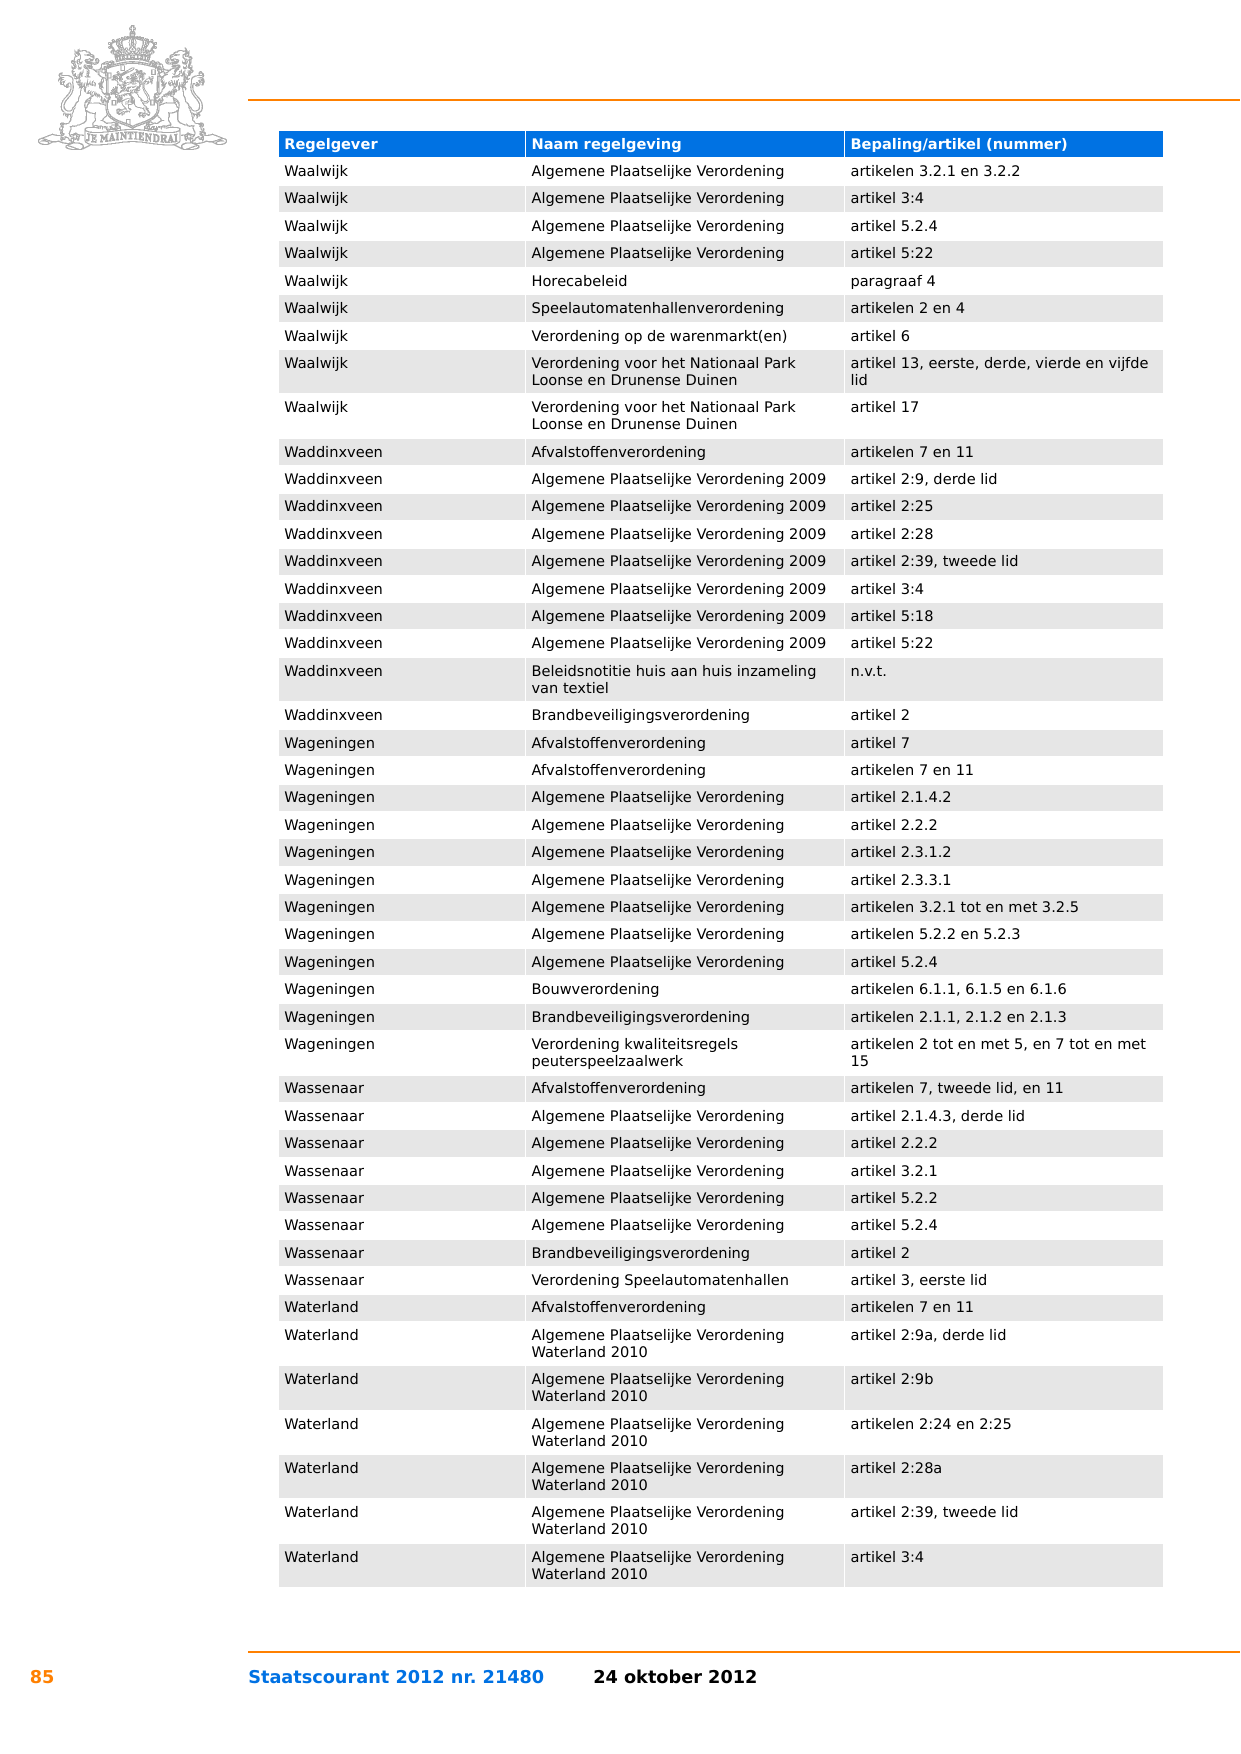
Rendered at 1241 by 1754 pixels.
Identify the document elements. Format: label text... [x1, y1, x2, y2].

table_cell Speelautomatenhallenverordening [526, 295, 844, 322]
table_cell Wassenaar [279, 1130, 525, 1157]
table_header Bepaling/artikel (nummer) [845, 131, 1163, 157]
table_cell Wageningen [279, 785, 525, 811]
table_cell Algemene Plaatselijke Verordening [526, 839, 844, 866]
table_cell Algemene Plaatselijke Verordening 2009 [526, 576, 844, 602]
table_cell Waddinxveen [279, 549, 525, 575]
table_cell Waalwijk [279, 241, 525, 267]
table_cell artikel 5:22 [845, 241, 1163, 267]
table_cell artikelen 7 en 11 [845, 439, 1163, 465]
table_cell artikel 2:9, derde lid [845, 466, 1163, 493]
table_cell Waterland [279, 1500, 525, 1543]
table_cell Algemene Plaatselijke Verordening [526, 812, 844, 838]
table_cell artikel 3:4 [845, 1544, 1163, 1587]
table_cell Algemene Plaatselijke Verordening [526, 1185, 844, 1211]
table_cell Waddinxveen [279, 576, 525, 602]
table_cell Wassenaar [279, 1240, 525, 1266]
table_cell artikel 17 [845, 395, 1163, 438]
table_cell Waterland [279, 1295, 525, 1321]
table_cell Wageningen [279, 976, 525, 1003]
table_cell Algemene Plaatselijke Verordening 2009 [526, 603, 844, 629]
table_cell artikelen 2 tot en met 5, en 7 tot en met 15 [845, 1031, 1163, 1074]
table_cell Algemene Plaatselijke Verordening [526, 1130, 844, 1157]
table_cell artikelen 3.2.1 tot en met 3.2.5 [845, 894, 1163, 921]
table_cell artikel 2:28a [845, 1455, 1163, 1498]
table_cell Waalwijk [279, 268, 525, 294]
table_cell Wassenaar [279, 1076, 525, 1102]
table_cell Waalwijk [279, 350, 525, 393]
table_cell Brandbeveiligingsverordening [526, 703, 844, 729]
table_cell Waterland [279, 1455, 525, 1498]
table_cell Wageningen [279, 812, 525, 838]
table_cell Algemene Plaatselijke Verordening Waterland 2010 [526, 1455, 844, 1498]
table_cell Algemene Plaatselijke Verordening [526, 158, 844, 185]
table_cell Algemene Plaatselijke Verordening [526, 1158, 844, 1184]
table_cell n.v.t. [845, 658, 1163, 701]
table_cell Wassenaar [279, 1103, 525, 1129]
table_cell artikel 2:9b [845, 1366, 1163, 1410]
table_cell Wageningen [279, 949, 525, 975]
table_cell Algemene Plaatselijke Verordening [526, 922, 844, 948]
table_cell Verordening kwaliteitsregels peuterspeelzaalwerk [526, 1031, 844, 1074]
table_cell artikel 13, eerste, derde, vierde en vijfde lid [845, 350, 1163, 393]
table_cell Wageningen [279, 730, 525, 756]
table_cell Wageningen [279, 894, 525, 921]
table_cell Wageningen [279, 839, 525, 866]
table_cell Wageningen [279, 1004, 525, 1030]
table_cell artikel 2.1.4.2 [845, 785, 1163, 811]
table_cell artikel 2.2.2 [845, 812, 1163, 838]
table_cell artikel 2.3.1.2 [845, 839, 1163, 866]
table_cell Waddinxveen [279, 703, 525, 729]
table_cell artikel 3, eerste lid [845, 1267, 1163, 1294]
table_cell Algemene Plaatselijke Verordening [526, 186, 844, 212]
table_cell Verordening voor het Nationaal Park Loonse en Drunense Duinen [526, 350, 844, 393]
table_cell Waalwijk [279, 395, 525, 438]
table_cell Afvalstoffenverordening [526, 1076, 844, 1102]
table_cell artikelen 7, tweede lid, en 11 [845, 1076, 1163, 1102]
table_cell Afvalstoffenverordening [526, 757, 844, 783]
table_cell artikelen 2.1.1, 2.1.2 en 2.1.3 [845, 1004, 1163, 1030]
table_cell artikel 5.2.4 [845, 213, 1163, 239]
table_cell artikel 2 [845, 1240, 1163, 1266]
table_cell artikel 2:9a, derde lid [845, 1322, 1163, 1365]
table_cell Waddinxveen [279, 494, 525, 520]
table_cell Waalwijk [279, 323, 525, 349]
table_cell artikel 5.2.4 [845, 1213, 1163, 1239]
table_cell paragraaf 4 [845, 268, 1163, 294]
table_cell artikel 2 [845, 703, 1163, 729]
table_cell Waddinxveen [279, 466, 525, 493]
table_cell Waterland [279, 1411, 525, 1454]
table_cell artikel 2.2.2 [845, 1130, 1163, 1157]
table_cell artikelen 7 en 11 [845, 757, 1163, 783]
table_cell Waterland [279, 1322, 525, 1365]
table_cell artikelen 2 en 4 [845, 295, 1163, 322]
table_cell Verordening voor het Nationaal Park Loonse en Drunense Duinen [526, 395, 844, 438]
table_cell Waddinxveen [279, 439, 525, 465]
table_header Naam regelgeving [526, 131, 844, 157]
table_cell artikel 2:25 [845, 494, 1163, 520]
table_cell Waalwijk [279, 295, 525, 322]
table_cell artikel 2:39, tweede lid [845, 1500, 1163, 1543]
table_cell Wageningen [279, 922, 525, 948]
table_cell artikelen 6.1.1, 6.1.5 en 6.1.6 [845, 976, 1163, 1003]
table_cell Waterland [279, 1366, 525, 1410]
table_cell Afvalstoffenverordening [526, 730, 844, 756]
table_cell Waalwijk [279, 213, 525, 239]
table_cell Bouwverordening [526, 976, 844, 1003]
table_cell Brandbeveiligingsverordening [526, 1004, 844, 1030]
table_cell Wageningen [279, 757, 525, 783]
table_cell Algemene Plaatselijke Verordening Waterland 2010 [526, 1366, 844, 1410]
table_cell artikel 2:28 [845, 521, 1163, 547]
table_cell artikel 2.1.4.3, derde lid [845, 1103, 1163, 1129]
table_cell artikel 5.2.2 [845, 1185, 1163, 1211]
table_cell artikel 5:18 [845, 603, 1163, 629]
table_cell Algemene Plaatselijke Verordening Waterland 2010 [526, 1322, 844, 1365]
table_cell Algemene Plaatselijke Verordening [526, 785, 844, 811]
table_cell Wassenaar [279, 1267, 525, 1294]
table_cell Algemene Plaatselijke Verordening [526, 1103, 844, 1129]
table_cell Waddinxveen [279, 603, 525, 629]
table_cell Waalwijk [279, 186, 525, 212]
table_cell Horecabeleid [526, 268, 844, 294]
table_cell Afvalstoffenverordening [526, 1295, 844, 1321]
table_cell Beleidsnotitie huis aan huis inzameling van textiel [526, 658, 844, 701]
table_cell Afvalstoffenverordening [526, 439, 844, 465]
table_cell Algemene Plaatselijke Verordening Waterland 2010 [526, 1411, 844, 1454]
table_cell artikel 2.3.3.1 [845, 867, 1163, 893]
table_cell artikel 7 [845, 730, 1163, 756]
table_cell Waalwijk [279, 158, 525, 185]
table_cell Wassenaar [279, 1158, 525, 1184]
table_cell Wassenaar [279, 1213, 525, 1239]
table_cell Algemene Plaatselijke Verordening Waterland 2010 [526, 1500, 844, 1543]
table_cell Algemene Plaatselijke Verordening [526, 894, 844, 921]
table_cell artikelen 3.2.1 en 3.2.2 [845, 158, 1163, 185]
table_cell Wassenaar [279, 1185, 525, 1211]
table_cell artikelen 2:24 en 2:25 [845, 1411, 1163, 1454]
table_cell Algemene Plaatselijke Verordening 2009 [526, 494, 844, 520]
table_cell Verordening op de warenmarkt(en) [526, 323, 844, 349]
table_cell artikel 5.2.4 [845, 949, 1163, 975]
table_cell Wageningen [279, 1031, 525, 1074]
table_cell Algemene Plaatselijke Verordening 2009 [526, 631, 844, 657]
table_cell Algemene Plaatselijke Verordening [526, 213, 844, 239]
table_cell artikelen 7 en 11 [845, 1295, 1163, 1321]
table_cell Waddinxveen [279, 631, 525, 657]
table_cell Algemene Plaatselijke Verordening [526, 949, 844, 975]
table_cell Algemene Plaatselijke Verordening 2009 [526, 466, 844, 493]
table_cell Wageningen [279, 867, 525, 893]
table_cell Verordening Speelautomatenhallen [526, 1267, 844, 1294]
table_cell Waddinxveen [279, 521, 525, 547]
table_cell Algemene Plaatselijke Verordening [526, 241, 844, 267]
table_cell Algemene Plaatselijke Verordening 2009 [526, 549, 844, 575]
picture [38, 25, 227, 150]
table_cell Algemene Plaatselijke Verordening 2009 [526, 521, 844, 547]
table_cell Algemene Plaatselijke Verordening [526, 1213, 844, 1239]
table_cell Brandbeveiligingsverordening [526, 1240, 844, 1266]
table_cell Algemene Plaatselijke Verordening [526, 867, 844, 893]
table_cell artikelen 5.2.2 en 5.2.3 [845, 922, 1163, 948]
table_header Regelgever [279, 131, 525, 157]
table_cell artikel 5:22 [845, 631, 1163, 657]
table_cell artikel 2:39, tweede lid [845, 549, 1163, 575]
table_cell artikel 3:4 [845, 186, 1163, 212]
table_cell artikel 6 [845, 323, 1163, 349]
table_cell Waterland [279, 1544, 525, 1587]
table_cell Algemene Plaatselijke Verordening Waterland 2010 [526, 1544, 844, 1587]
table_cell artikel 3.2.1 [845, 1158, 1163, 1184]
table_cell artikel 3:4 [845, 576, 1163, 602]
table_cell Waddinxveen [279, 658, 525, 701]
